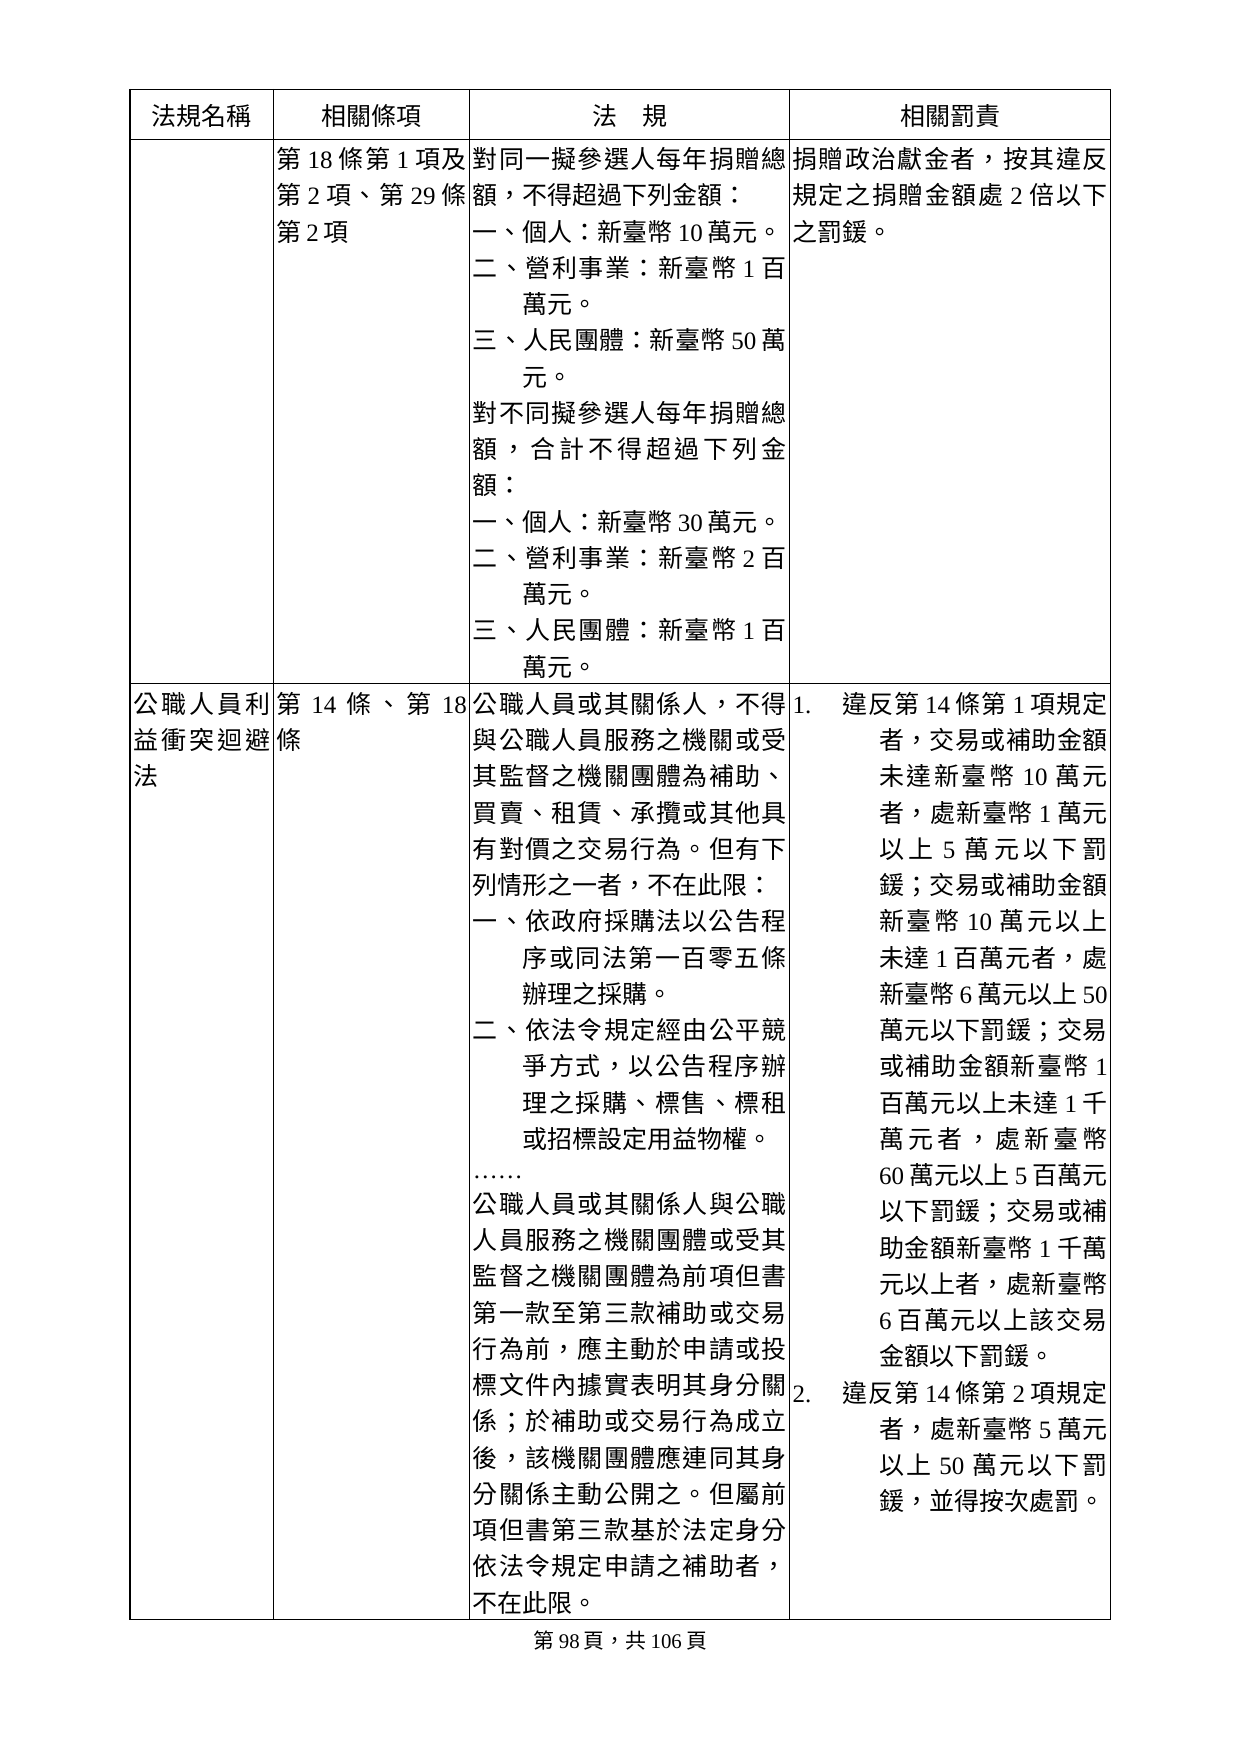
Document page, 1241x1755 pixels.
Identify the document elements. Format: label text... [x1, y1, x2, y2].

table_header 法 規 [470, 90, 789, 138]
table_cell 公職人員利益衝突迴避法 [131, 684, 273, 1619]
table_cell 第14條、第18條 [274, 684, 469, 1619]
table_cell 公職人員或其關係人，不得與公職人員服務之機關或受其監督之機關團體為補助、買賣、租賃、承攬或其他具有對價之交易行為。但有下列情形之一者，不在此限： 一、依政府採購法以公告程序或同法第一百零五條辦理之採購。 二、依法令規定經由公平競爭方式，以公告程序辦理之採購、標售、標租或招標設定用益物權。 …… 公職人員或其關係人與公職人員服務之機關團體或受其監督之機關團體為前項但書第一款至第三款補助或交易行為前，應主動於申請或投標文件內據實表明其身分關係；於補助或交易行為成立後，該機關團體應連同其身分關係主動公開之。但屬前項但書第三款基於法定身分依法令規定申請之補助者，不在此限。 [470, 684, 789, 1619]
table_cell 違反第14條第1項規定者，交易或補助金額未達新臺幣10萬元者，處新臺幣1萬元以上5萬元以下罰鍰；交易或補助金額新臺幣10萬元以上未達1百萬元者，處新臺幣6萬元以上50萬元以下罰鍰；交易或補助金額新臺幣1百萬元以上未達1千萬元者，處新臺幣60萬元以上5百萬元以下罰鍰；交易或補助金額新臺幣1千萬元以上者，處新臺幣6百萬元以上該交易金額以下罰鍰。 違反第14條第2項規定者，處新臺幣5萬元以上50萬元以下罰鍰，並得按次處罰。 [790, 684, 1110, 1619]
table_header 相關罰責 [790, 90, 1110, 138]
table_header 法規名稱 [131, 90, 273, 138]
table_cell 第18條第1項及第2項、第29條第2項 [274, 140, 469, 683]
table_cell 對同一擬參選人每年捐贈總額，不得超過下列金額： 一、個人：新臺幣10萬元。 二、營利事業：新臺幣1百萬元。 三、人民團體：新臺幣50萬元。 對不同擬參選人每年捐贈總額，合計不得超過下列金額： 一、個人：新臺幣30萬元。 二、營利事業：新臺幣2百萬元。 三、人民團體：新臺幣1百萬元。 [470, 140, 789, 683]
table_header 相關條項 [274, 90, 469, 138]
table_cell 捐贈政治獻金者，按其違反規定之捐贈金額處2倍以下之罰鍰。 [790, 140, 1110, 683]
table_cell [131, 140, 273, 683]
